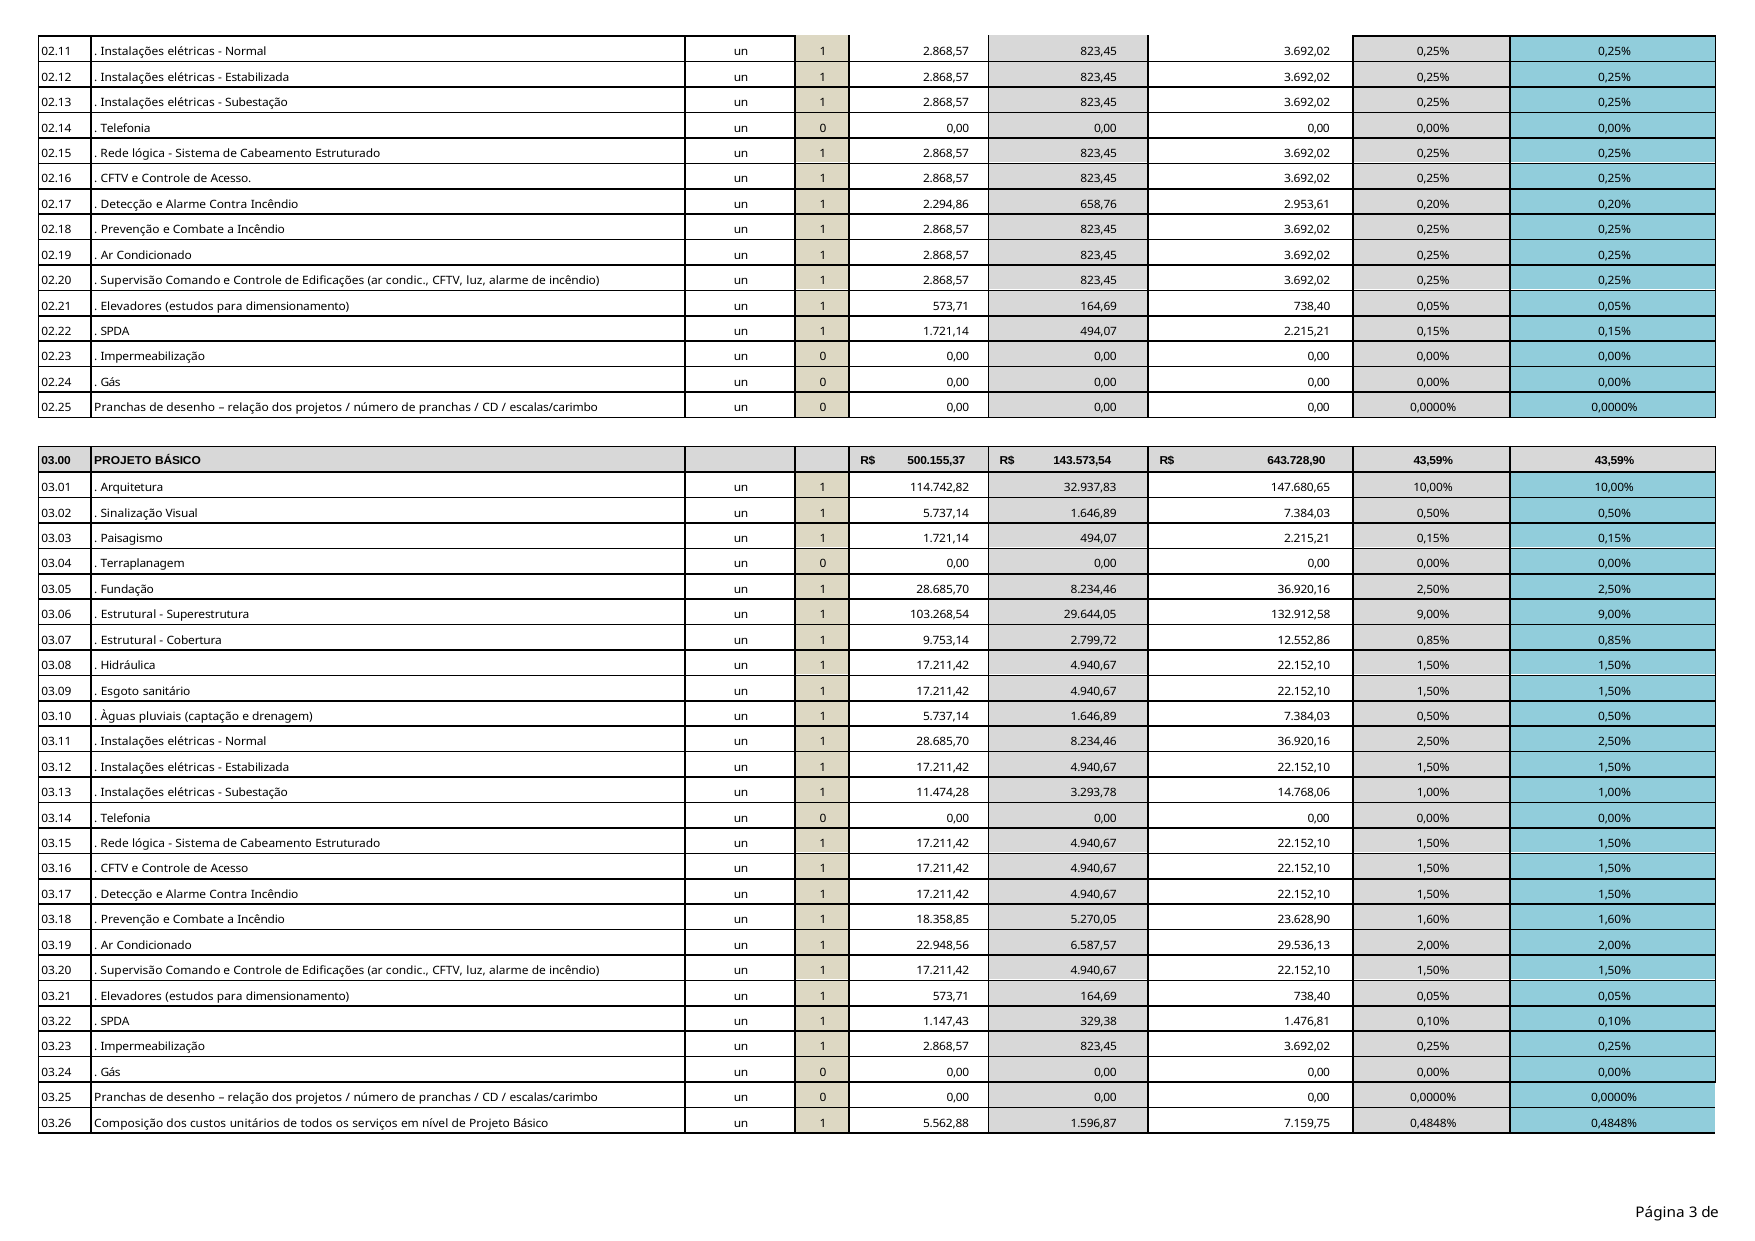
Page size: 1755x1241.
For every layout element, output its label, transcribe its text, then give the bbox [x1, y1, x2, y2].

table_cell 0,0000% [1511, 393, 1715, 417]
table_cell 0,4848% [1354, 1108, 1509, 1132]
table_cell . Hidráulica [92, 651, 684, 674]
table_cell 164,69 [989, 981, 1147, 1005]
table_cell 03.11 [39, 727, 90, 751]
table_cell 28.685,70 [850, 727, 988, 751]
table_cell 0,25% [1354, 1032, 1509, 1056]
table_cell 03.22 [39, 1007, 90, 1030]
table_cell 3.293,78 [989, 778, 1147, 802]
table_cell 658,76 [989, 190, 1147, 213]
table_cell 0 [796, 342, 848, 366]
table_cell 738,40 [1149, 291, 1352, 315]
table_cell un [686, 651, 794, 674]
table_cell 02.22 [39, 317, 90, 340]
table_cell 03.15 [39, 829, 90, 852]
table_cell 0,00 [1149, 1083, 1352, 1107]
table_cell 2.868,57 [850, 240, 988, 264]
table_cell un [686, 1007, 794, 1030]
table_cell 1,50% [1511, 752, 1715, 776]
table_cell 36.920,16 [1149, 727, 1352, 751]
table_cell 02.23 [39, 342, 90, 366]
table_cell . CFTV e Controle de Acesso. [92, 164, 684, 188]
table_cell un [686, 215, 794, 239]
table_cell 17.211,42 [850, 829, 988, 852]
table_header [686, 447, 794, 471]
table_cell 1 [796, 778, 848, 802]
table_cell 1.721,14 [850, 317, 988, 340]
table_cell un [686, 676, 794, 700]
table_cell 03.13 [39, 778, 90, 802]
table_cell 1.476,81 [1149, 1007, 1352, 1030]
table_cell 2,50% [1354, 727, 1509, 751]
table_cell Pranchas de desenho – relação dos projetos / número de pranchas / CD / escalas/carimbo [92, 393, 684, 417]
table_cell . Paisagismo [92, 524, 684, 547]
table_cell . Gás [92, 367, 684, 391]
table_cell 3.692,02 [1149, 88, 1352, 112]
table_cell 0,15% [1511, 524, 1715, 547]
table_cell 0,00 [1149, 549, 1352, 573]
table_cell 1 [796, 291, 848, 315]
table_cell un [686, 1032, 794, 1056]
table_cell . Sinalização Visual [92, 498, 684, 522]
table_cell . Elevadores (estudos para dimensionamento) [92, 981, 684, 1005]
table_cell 2.215,21 [1149, 524, 1352, 547]
table_cell 2.799,72 [989, 625, 1147, 649]
table_cell un [686, 291, 794, 315]
table_cell 10,00% [1511, 473, 1715, 497]
table_header 0,25% [1511, 37, 1715, 61]
table_cell 5.270,05 [989, 905, 1147, 929]
table_cell 1,60% [1354, 905, 1509, 929]
table_cell 28.685,70 [850, 575, 988, 598]
table_cell 8.234,46 [989, 575, 1147, 598]
table_cell 3.692,02 [1149, 164, 1352, 188]
table_cell 0,00 [989, 1083, 1147, 1107]
table_header PROJETO BÁSICO [92, 447, 684, 471]
table_cell 823,45 [989, 215, 1147, 239]
table_cell 329,38 [989, 1007, 1147, 1030]
table_cell 03.14 [39, 803, 90, 827]
table_cell 3.692,02 [1149, 139, 1352, 162]
table_cell 1 [796, 981, 848, 1005]
table_cell . Telefonia [92, 803, 684, 827]
table_cell 0,15% [1511, 317, 1715, 340]
table_cell 4.940,67 [989, 676, 1147, 700]
table_cell . Supervisão Comando e Controle de Edificações (ar condic., CFTV, luz, alarme de incêndio) [92, 266, 684, 289]
table_cell 1 [796, 498, 848, 522]
table_cell un [686, 1057, 794, 1081]
table_cell . Àguas pluviais (captação e drenagem) [92, 702, 684, 725]
table_cell un [686, 240, 794, 264]
table_cell 03.18 [39, 905, 90, 929]
table_cell 0,85% [1354, 625, 1509, 649]
table_cell . Arquitetura [92, 473, 684, 497]
table_cell un [686, 113, 794, 137]
table_cell 0,25% [1354, 139, 1509, 162]
table_cell 1 [796, 88, 848, 112]
table_cell un [686, 62, 794, 86]
table_cell 823,45 [989, 139, 1147, 162]
table_cell 5.562,88 [850, 1108, 988, 1132]
table_cell 22.152,10 [1149, 880, 1352, 903]
table_cell 1 [796, 524, 848, 547]
table_cell . Impermeabilização [92, 342, 684, 366]
table_cell 1,60% [1511, 905, 1715, 929]
table_cell 03.24 [39, 1057, 90, 1081]
table_cell 4.940,67 [989, 956, 1147, 979]
table_cell . Estrutural - Cobertura [92, 625, 684, 649]
table_cell un [686, 1108, 794, 1132]
table_cell 1,50% [1511, 880, 1715, 903]
table_cell . Prevenção e Combate a Incêndio [92, 905, 684, 929]
table_cell 0,00% [1511, 342, 1715, 366]
table_cell 3.692,02 [1149, 1032, 1352, 1056]
table_cell 2.294,86 [850, 190, 988, 213]
table_cell 1 [796, 62, 848, 86]
table_cell . Instalações elétricas - Estabilizada [92, 752, 684, 776]
table_cell 823,45 [989, 164, 1147, 188]
table_cell 0 [796, 549, 848, 573]
table_cell 03.19 [39, 930, 90, 954]
table_cell 02.25 [39, 393, 90, 417]
table_cell 0,00 [989, 393, 1147, 417]
table_cell 1 [796, 575, 848, 598]
table_cell 1 [796, 1032, 848, 1056]
table_cell 9,00% [1511, 600, 1715, 624]
table_cell 0,00 [989, 803, 1147, 827]
table_cell un [686, 473, 794, 497]
table_cell 1.596,87 [989, 1108, 1147, 1132]
table_cell 1 [796, 164, 848, 188]
table_cell 2.868,57 [850, 139, 988, 162]
table_cell . Terraplanagem [92, 549, 684, 573]
table_cell 03.16 [39, 854, 90, 878]
table_cell 0,00% [1354, 342, 1509, 366]
table_cell . Impermeabilização [92, 1032, 684, 1056]
table_cell 0,00 [850, 1083, 988, 1107]
table_cell 0,00 [1149, 113, 1352, 137]
table_cell 0,50% [1354, 702, 1509, 725]
table_header 823,45 [989, 35, 1147, 61]
table_cell 0,00 [989, 113, 1147, 137]
table_cell 2,00% [1511, 930, 1715, 954]
table_cell 494,07 [989, 524, 1147, 547]
table_cell 03.08 [39, 651, 90, 674]
table_cell . Rede lógica - Sistema de Cabeamento Estruturado [92, 139, 684, 162]
table_cell 3.692,02 [1149, 266, 1352, 289]
table_cell 147.680,65 [1149, 473, 1352, 497]
table_cell 0 [796, 1083, 848, 1107]
table_cell 03.04 [39, 549, 90, 573]
table_cell 0,85% [1511, 625, 1715, 649]
table_cell 02.16 [39, 164, 90, 188]
table_cell 12.552,86 [1149, 625, 1352, 649]
table_cell 03.03 [39, 524, 90, 547]
table_cell 4.940,67 [989, 829, 1147, 852]
table_cell 0,25% [1511, 164, 1715, 188]
table_cell 7.384,03 [1149, 498, 1352, 522]
table_cell 0,00% [1511, 549, 1715, 573]
table_cell un [686, 880, 794, 903]
table_cell 1 [796, 727, 848, 751]
table_cell 0,10% [1511, 1007, 1715, 1030]
table_header 3.692,02 [1149, 35, 1352, 61]
table_cell 1,50% [1511, 854, 1715, 878]
table_cell un [686, 702, 794, 725]
table_cell 8.234,46 [989, 727, 1147, 751]
table_header 2.868,57 [850, 35, 988, 61]
table_cell 03.09 [39, 676, 90, 700]
table_cell 1 [796, 473, 848, 497]
table_cell 1,50% [1511, 676, 1715, 700]
table_header un [686, 37, 794, 61]
table_cell 6.587,57 [989, 930, 1147, 954]
table_cell 1 [796, 752, 848, 776]
table_cell 0,00 [850, 549, 988, 573]
table_cell 23.628,90 [1149, 905, 1352, 929]
table_cell 22.152,10 [1149, 854, 1352, 878]
table_cell 03.20 [39, 956, 90, 979]
table_header 0,25% [1354, 37, 1509, 61]
table_cell 7.384,03 [1149, 702, 1352, 725]
table_cell 02.20 [39, 266, 90, 289]
table_cell 22.152,10 [1149, 651, 1352, 674]
table_cell un [686, 930, 794, 954]
table_cell 823,45 [989, 266, 1147, 289]
table_cell 7.159,75 [1149, 1108, 1352, 1132]
table_cell 17.211,42 [850, 676, 988, 700]
table_cell 02.15 [39, 139, 90, 162]
table_cell 02.14 [39, 113, 90, 137]
table_cell 103.268,54 [850, 600, 988, 624]
table_cell un [686, 752, 794, 776]
table_cell 0,25% [1511, 266, 1715, 289]
table_cell 0,00% [1511, 803, 1715, 827]
table_cell 0,00 [989, 1057, 1147, 1081]
table_cell 823,45 [989, 62, 1147, 86]
table_cell 22.152,10 [1149, 956, 1352, 979]
table_header 02.11 [39, 37, 90, 61]
table_cell 22.152,10 [1149, 829, 1352, 852]
table_cell 1,50% [1354, 676, 1509, 700]
table_cell 0,05% [1511, 291, 1715, 315]
table_cell 1 [796, 215, 848, 239]
table_cell 0,05% [1354, 291, 1509, 315]
table_header R$ 143.573,54 [989, 447, 1147, 471]
table_cell . Detecção e Alarme Contra Incêndio [92, 190, 684, 213]
table_cell un [686, 575, 794, 598]
table_cell 11.474,28 [850, 778, 988, 802]
table_cell un [686, 139, 794, 162]
table_cell 0,00 [989, 367, 1147, 391]
table_cell 03.07 [39, 625, 90, 649]
table_cell un [686, 727, 794, 751]
table_cell 03.25 [39, 1083, 90, 1107]
table_cell 5.737,14 [850, 702, 988, 725]
table_cell 1,50% [1354, 651, 1509, 674]
table_cell 2.868,57 [850, 215, 988, 239]
table_cell 0,00% [1354, 1057, 1509, 1081]
table_cell 0,00% [1354, 549, 1509, 573]
table_cell 1,50% [1511, 956, 1715, 979]
table_cell 0,00 [1149, 367, 1352, 391]
table_cell 0,00 [1149, 393, 1352, 417]
table_cell 0,00 [1149, 342, 1352, 366]
table_cell 03.01 [39, 473, 90, 497]
table_cell 02.18 [39, 215, 90, 239]
table_cell . Estrutural - Superestrutura [92, 600, 684, 624]
table_cell 1,50% [1354, 752, 1509, 776]
table_cell 0,20% [1354, 190, 1509, 213]
table_cell un [686, 266, 794, 289]
table_cell 0,00% [1511, 367, 1715, 391]
table_cell un [686, 625, 794, 649]
table_cell 0,00 [850, 342, 988, 366]
table_cell 0,50% [1511, 498, 1715, 522]
table_cell 1,50% [1354, 956, 1509, 979]
table_cell 1.721,14 [850, 524, 988, 547]
table_cell 1,50% [1354, 854, 1509, 878]
table_cell 823,45 [989, 88, 1147, 112]
table_header 03.00 [39, 447, 90, 471]
table_cell 1,50% [1511, 829, 1715, 852]
table_cell 1 [796, 625, 848, 649]
table_cell 0 [796, 1057, 848, 1081]
table_cell 0,0000% [1354, 1083, 1509, 1107]
table_cell 02.19 [39, 240, 90, 264]
table_cell 03.26 [39, 1108, 90, 1132]
table_cell 0,05% [1511, 981, 1715, 1005]
table_cell 0,00 [989, 342, 1147, 366]
table_cell . Esgoto sanitário [92, 676, 684, 700]
table_cell 0,00% [1354, 367, 1509, 391]
table_cell 573,71 [850, 981, 988, 1005]
table_cell 1.646,89 [989, 702, 1147, 725]
table_cell 1 [796, 880, 848, 903]
table_cell 02.12 [39, 62, 90, 86]
table_cell 0,00% [1511, 1057, 1715, 1081]
table_cell . Rede lógica - Sistema de Cabeamento Estruturado [92, 829, 684, 852]
table_cell 1 [796, 956, 848, 979]
table_cell 0,0000% [1354, 393, 1509, 417]
table_cell 1 [796, 139, 848, 162]
table_cell 823,45 [989, 1032, 1147, 1056]
table_cell 0,25% [1511, 88, 1715, 112]
table_cell 0,00 [1149, 1057, 1352, 1081]
table_cell 36.920,16 [1149, 575, 1352, 598]
table_cell un [686, 367, 794, 391]
table_cell 1,50% [1354, 829, 1509, 852]
table_cell 0,00 [1149, 803, 1352, 827]
table_cell 0,4848% [1511, 1108, 1715, 1132]
table_cell 1 [796, 240, 848, 264]
table_cell un [686, 317, 794, 340]
table_cell 1 [796, 190, 848, 213]
table_header 43,59% [1511, 447, 1715, 471]
table_cell 2.953,61 [1149, 190, 1352, 213]
table_cell 02.13 [39, 88, 90, 112]
table_cell 02.17 [39, 190, 90, 213]
table_cell 4.940,67 [989, 880, 1147, 903]
table_cell 0,0000% [1511, 1083, 1715, 1107]
table_header 1 [796, 35, 848, 61]
table_cell 02.21 [39, 291, 90, 315]
table_cell un [686, 164, 794, 188]
table_cell un [686, 956, 794, 979]
table_cell 0,00 [850, 367, 988, 391]
table_cell 18.358,85 [850, 905, 988, 929]
table_cell 1 [796, 854, 848, 878]
table_cell . Supervisão Comando e Controle de Edificações (ar condic., CFTV, luz, alarme de incêndio) [92, 956, 684, 979]
table_cell . Elevadores (estudos para dimensionamento) [92, 291, 684, 315]
table_cell 0,25% [1354, 164, 1509, 188]
table_cell un [686, 600, 794, 624]
table_cell 0,25% [1354, 240, 1509, 264]
table_cell 2.868,57 [850, 88, 988, 112]
table_cell Composição dos custos unitários de todos os serviços em nível de Projeto Básico [92, 1108, 684, 1132]
table_cell 29.536,13 [1149, 930, 1352, 954]
table_cell 1.646,89 [989, 498, 1147, 522]
table_cell 0,50% [1511, 702, 1715, 725]
table_cell 2.215,21 [1149, 317, 1352, 340]
table_cell 1 [796, 905, 848, 929]
table_cell 1 [796, 702, 848, 725]
table_cell 0,00 [850, 1057, 988, 1081]
table_cell 1 [796, 600, 848, 624]
table_cell un [686, 549, 794, 573]
table_cell 4.940,67 [989, 752, 1147, 776]
table_cell 3.692,02 [1149, 215, 1352, 239]
table_cell un [686, 981, 794, 1005]
table_cell 3.692,02 [1149, 240, 1352, 264]
table_cell 9.753,14 [850, 625, 988, 649]
table_cell 1 [796, 930, 848, 954]
table_cell 9,00% [1354, 600, 1509, 624]
table_cell 1 [796, 829, 848, 852]
table_cell 1 [796, 317, 848, 340]
table_cell 17.211,42 [850, 956, 988, 979]
table_cell 17.211,42 [850, 752, 988, 776]
table_cell 0,00 [850, 803, 988, 827]
table_cell 0 [796, 113, 848, 137]
table_cell 03.05 [39, 575, 90, 598]
table_cell . Prevenção e Combate a Incêndio [92, 215, 684, 239]
table_cell . Gás [92, 1057, 684, 1081]
table_cell 5.737,14 [850, 498, 988, 522]
table_cell un [686, 829, 794, 852]
table_cell . Instalações elétricas - Estabilizada [92, 62, 684, 86]
table_cell 573,71 [850, 291, 988, 315]
table_cell 1 [796, 1007, 848, 1030]
table_cell 0,00% [1354, 113, 1509, 137]
table_cell 0,15% [1354, 317, 1509, 340]
table_cell 03.21 [39, 981, 90, 1005]
table_cell . Fundação [92, 575, 684, 598]
table_header [796, 447, 848, 471]
table_cell 164,69 [989, 291, 1147, 315]
table_cell 1 [796, 1108, 848, 1132]
table_cell 2.868,57 [850, 1032, 988, 1056]
table_cell 0,25% [1354, 88, 1509, 112]
table_cell 3.692,02 [1149, 62, 1352, 86]
table_cell 0,25% [1511, 139, 1715, 162]
table_cell 0 [796, 803, 848, 827]
table_cell 1.147,43 [850, 1007, 988, 1030]
table_cell un [686, 778, 794, 802]
table_cell 03.10 [39, 702, 90, 725]
table_cell 2.868,57 [850, 164, 988, 188]
table_cell . Instalações elétricas - Subestação [92, 778, 684, 802]
table_cell . Ar Condicionado [92, 930, 684, 954]
table_cell 03.23 [39, 1032, 90, 1056]
table_cell 10,00% [1354, 473, 1509, 497]
table_cell 32.937,83 [989, 473, 1147, 497]
table_cell 738,40 [1149, 981, 1352, 1005]
table_cell 2,50% [1511, 727, 1715, 751]
table_cell 823,45 [989, 240, 1147, 264]
table_cell 22.152,10 [1149, 676, 1352, 700]
table_cell Pranchas de desenho – relação dos projetos / número de pranchas / CD / escalas/carimbo [92, 1083, 684, 1107]
table_cell 2,50% [1354, 575, 1509, 598]
table_cell 0,15% [1354, 524, 1509, 547]
table_cell 29.644,05 [989, 600, 1147, 624]
table_cell 14.768,06 [1149, 778, 1352, 802]
table_cell 0,00 [850, 113, 988, 137]
table_cell 0,00 [850, 393, 988, 417]
table_cell . Instalações elétricas - Subestação [92, 88, 684, 112]
table_cell 1 [796, 676, 848, 700]
table_cell 1 [796, 266, 848, 289]
table_cell 0,25% [1511, 215, 1715, 239]
table_cell 0,50% [1354, 498, 1509, 522]
table_cell . SPDA [92, 1007, 684, 1030]
table_cell 03.02 [39, 498, 90, 522]
table_cell 17.211,42 [850, 651, 988, 674]
table_cell 0,00% [1511, 113, 1715, 137]
table_cell 0,25% [1511, 62, 1715, 86]
table_cell 22.948,56 [850, 930, 988, 954]
table_cell 0,25% [1354, 266, 1509, 289]
table_cell 03.06 [39, 600, 90, 624]
table_cell 0,00% [1354, 803, 1509, 827]
table_cell 2,50% [1511, 575, 1715, 598]
table_cell 0 [796, 393, 848, 417]
table_cell un [686, 1083, 794, 1107]
table_cell un [686, 524, 794, 547]
table_cell un [686, 393, 794, 417]
table_cell . Telefonia [92, 113, 684, 137]
table_cell 22.152,10 [1149, 752, 1352, 776]
table_cell 0 [796, 367, 848, 391]
table_cell un [686, 803, 794, 827]
table_cell 0,25% [1354, 215, 1509, 239]
table_cell un [686, 498, 794, 522]
table_cell un [686, 342, 794, 366]
table_cell 0,25% [1511, 1032, 1715, 1056]
table_cell un [686, 88, 794, 112]
table_cell 0,25% [1511, 240, 1715, 264]
table_cell 0,05% [1354, 981, 1509, 1005]
table_cell 0,20% [1511, 190, 1715, 213]
table_cell 17.211,42 [850, 880, 988, 903]
table_cell un [686, 905, 794, 929]
table_header 43,59% [1354, 447, 1509, 471]
table_cell 02.24 [39, 367, 90, 391]
table_cell 2.868,57 [850, 266, 988, 289]
table_cell 4.940,67 [989, 854, 1147, 878]
table_cell . CFTV e Controle de Acesso [92, 854, 684, 878]
table_cell 0,10% [1354, 1007, 1509, 1030]
table_cell 1 [796, 651, 848, 674]
table_cell . Instalações elétricas - Normal [92, 727, 684, 751]
table_cell 132.912,58 [1149, 600, 1352, 624]
table_cell un [686, 854, 794, 878]
table_cell . SPDA [92, 317, 684, 340]
table_header R$ 500.155,37 [850, 447, 988, 471]
table_cell 1,50% [1511, 651, 1715, 674]
table_cell . Detecção e Alarme Contra Incêndio [92, 880, 684, 903]
table_cell 1,00% [1354, 778, 1509, 802]
table_cell 2,00% [1354, 930, 1509, 954]
table_cell 2.868,57 [850, 62, 988, 86]
table_cell 494,07 [989, 317, 1147, 340]
table_cell un [686, 190, 794, 213]
table_cell 17.211,42 [850, 854, 988, 878]
table_header R$ 643.728,90 [1149, 447, 1352, 471]
table_cell 0,25% [1354, 62, 1509, 86]
table_header . Instalações elétricas - Normal [92, 37, 684, 61]
table_cell 0,00 [989, 549, 1147, 573]
table_cell . Ar Condicionado [92, 240, 684, 264]
table_cell 114.742,82 [850, 473, 988, 497]
table_cell 1,50% [1354, 880, 1509, 903]
table_cell 4.940,67 [989, 651, 1147, 674]
table_cell 1,00% [1511, 778, 1715, 802]
table_cell 03.12 [39, 752, 90, 776]
table_cell 03.17 [39, 880, 90, 903]
